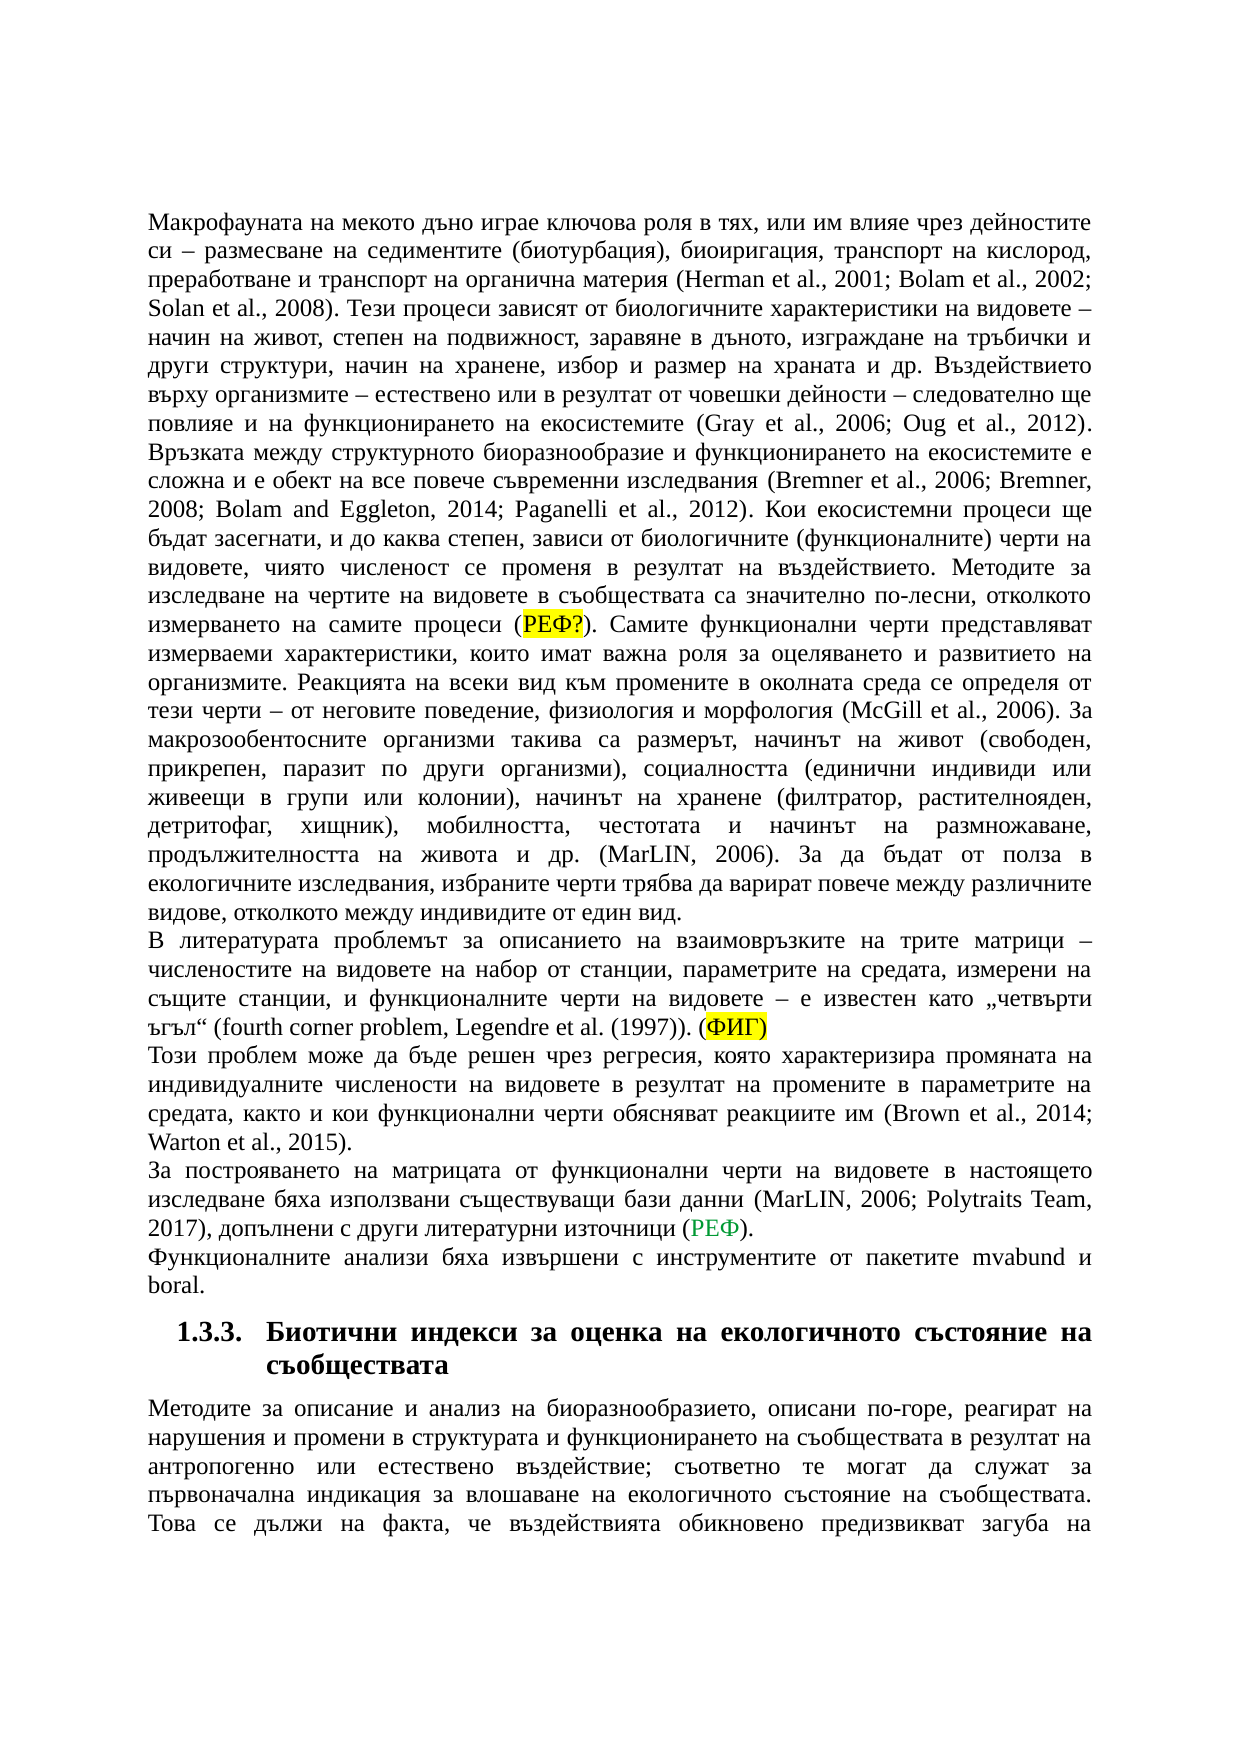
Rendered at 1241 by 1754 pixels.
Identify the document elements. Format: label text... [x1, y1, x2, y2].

text Функционалните анализи бяха извършени с инструментите от пакетите mvabund и boral. [148, 1242, 1093, 1299]
text В литературата проблемът за описанието на взаимовръзките на трите матрици – численостите на видовете на набор от станции, параметрите на средата, измерени на същите станции, и функционалните черти на видовете – е известен като „четвърти ъгъл“ (fourth corner problem, Legendre et al. (1997)). (ФИГ) [148, 925, 1093, 1040]
text Методите за описание и анализ на биоразнообразието, описани по-горе, реагират на нарушения и промени в структурата и функционирането на съобществата в резултат на антропогенно или естествено въздействие; съответно те могат да служат за първоначална индикация за влошаване на екологичното състояние на съобществата. Това се дължи на факта, че въздействията обикновено предизвикват загуба на [148, 1393, 1093, 1537]
text Този проблем може да бъде решен чрез регресия, която характеризира промяната на индивидуалните числености на видовете в резултат на промените в параметрите на средата, както и кои функционални черти обясняват реакциите им (Brown et al., 2014; Warton et al., 2015). [148, 1040, 1093, 1155]
text За построяването на матрицата от функционални черти на видовете в настоящето изследване бяха използвани съществуващи бази данни (MarLIN, 2006; Polytraits Team, 2017), допълнени с други литературни източници (РЕФ). [148, 1155, 1093, 1242]
subtitle Биотични индекси за оценка на екологичното състояние на съобществата [242, 1314, 1093, 1381]
text Макрофауната на мекото дъно играе ключова роля в тях, или им влияе чрез дейностите си – размесване на седиментите (биотурбация), биоиригация, транспорт на кислород, преработване и транспорт на органична материя (Herman et al., 2001; Bolam et al., 2002; Solan et al., 2008). Тези процеси зависят от биологичните характеристики на видовете – начин на живот, степен на подвижност, заравяне в дъното, изграждане на тръбички и други структури, начин на хранене, избор и размер на храната и др. Въздействието върху организмите – естествено или в резултат от човешки дейности – следователно ще повлияе и на функционирането на екосистемите (Gray et al., 2006; Oug et al., 2012). Връзката между структурното биоразнообразие и функционирането на екосистемите е сложна и е обект на все повече съвременни изследвания (Bremner et al., 2006; Bremner, 2008; Bolam and Eggleton, 2014; Paganelli et al., 2012). Кои екосистемни процеси ще бъдат засегнати, и до каква степен, зависи от биологичните (функционалните) черти на видовете, чиято численост се променя в резултат на въздействието. Методите за изследване на чертите на видовете в съобществата са значително по-лесни, отколкото измерването на самите процеси (РЕФ?). Самите функционални черти представляват измерваеми характеристики, които имат важна роля за оцеляването и развитието на организмите. Реакцията на всеки вид към промените в околната среда се определя от тези черти – от неговите поведение, физиология и морфология (McGill et al., 2006). За макрозообентосните организми такива са размерът, начинът на живот (свободен, прикрепен, паразит по други организми), социалността (единични индивиди или живеещи в групи или колонии), начинът на хранене (филтратор, растителнояден, детритофаг, хищник), мобилността, честотата и начинът на размножаване, продължителността на живота и др. (MarLIN, 2006). За да бъдат от полза в екологичните изследвания, избраните черти трябва да варират повече между различните видове, отколкото между индивидите от един вид. [148, 207, 1093, 925]
